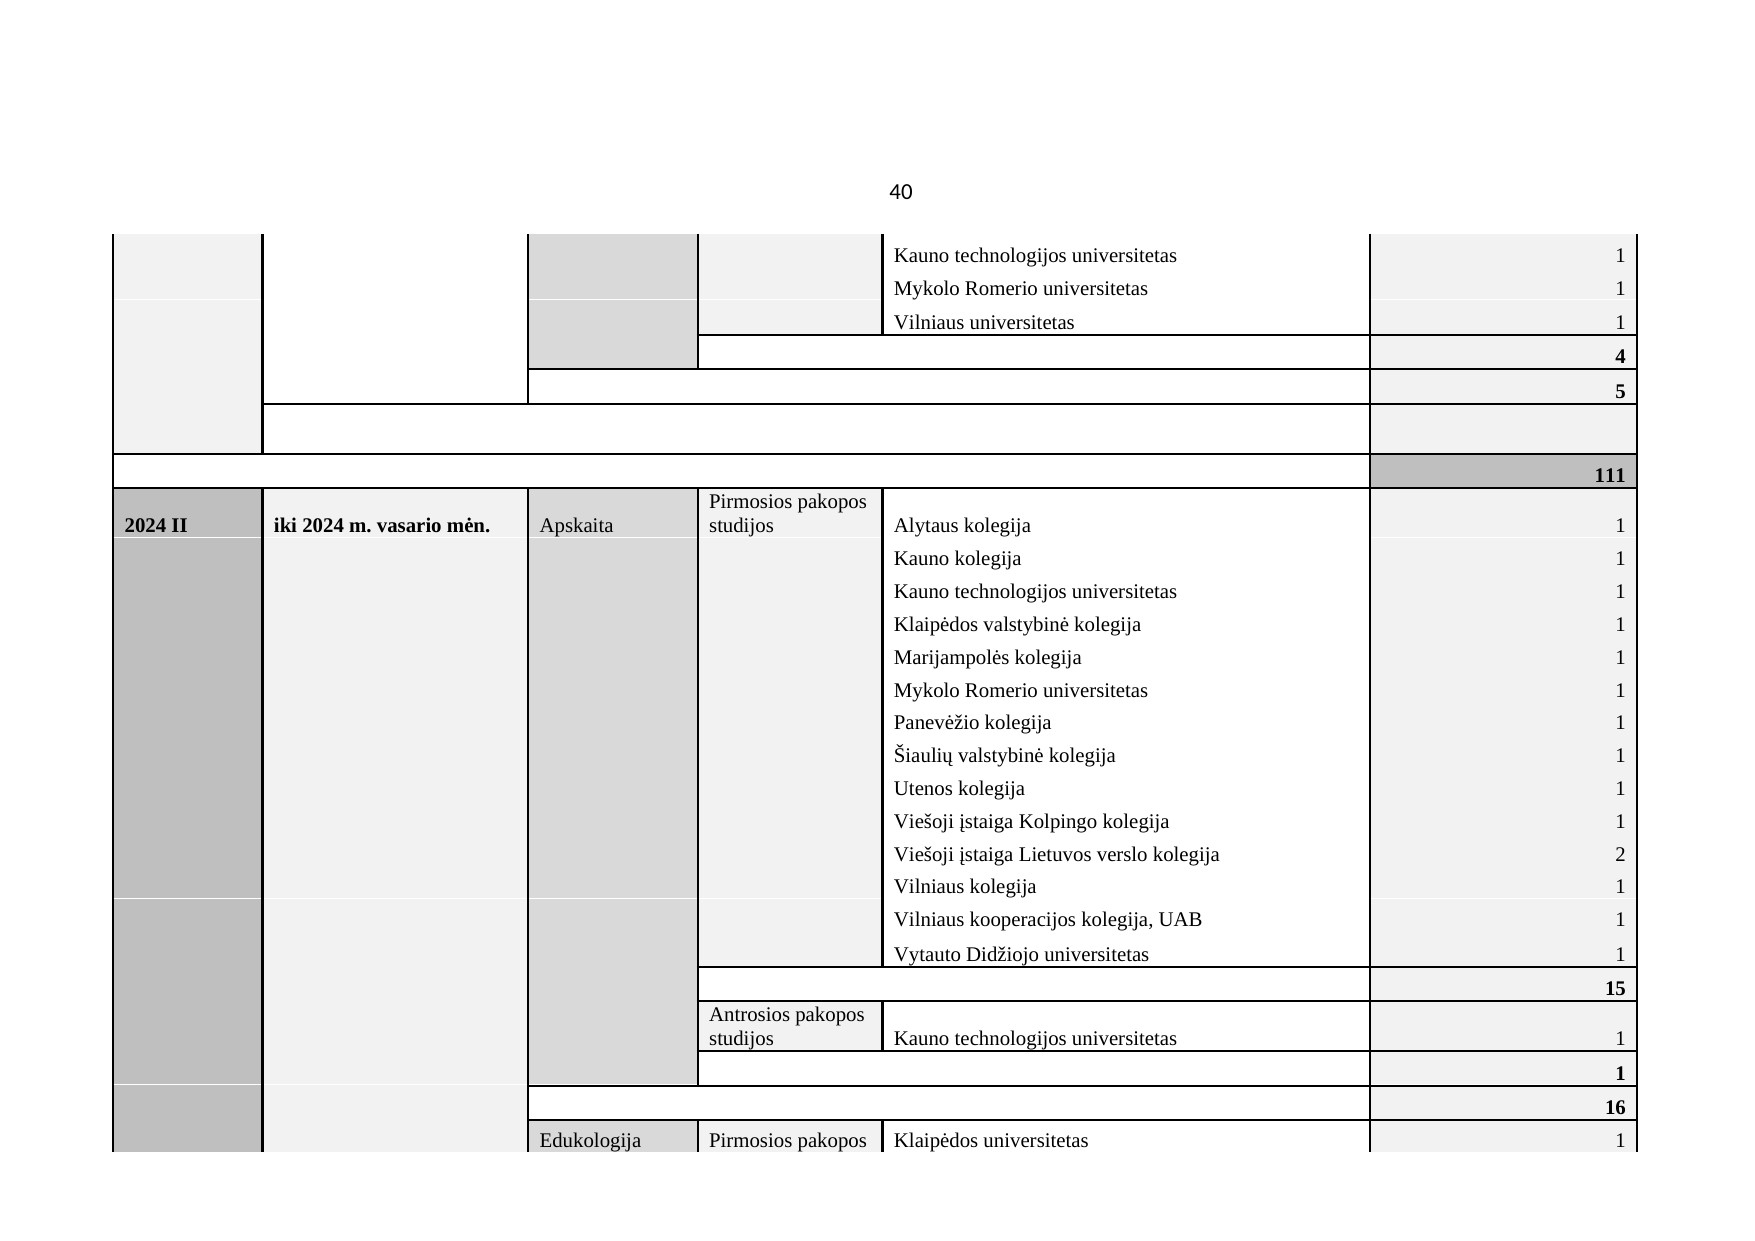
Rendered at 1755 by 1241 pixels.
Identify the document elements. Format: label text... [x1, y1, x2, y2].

table_cell 1 [1371, 1121, 1636, 1152]
table_cell 111 [1371, 405, 1636, 453]
table_cell Vilniaus kooperacijos kolegija, UAB [884, 899, 1369, 931]
table_cell 15 [1371, 968, 1636, 1000]
table_cell 1 [1371, 767, 1636, 800]
table_cell 1 [1371, 603, 1636, 636]
table_cell [114, 603, 261, 636]
table_cell [114, 403, 261, 453]
table_cell [529, 636, 697, 669]
table_cell [883, 370, 1369, 403]
table_cell [529, 734, 697, 767]
table_cell Marijampolės kolegija [884, 636, 1369, 669]
table_cell Apskaita Suma [529, 1087, 698, 1119]
table_cell [883, 1087, 1369, 1119]
table_cell [264, 669, 527, 702]
table_cell [699, 899, 881, 931]
table_cell [264, 603, 527, 636]
table_cell [699, 636, 881, 669]
table_cell Utenos kolegija [884, 767, 1369, 800]
table_cell 1 [1371, 636, 1636, 669]
table_cell [264, 636, 527, 669]
table_cell Kauno kolegija [884, 538, 1369, 570]
table_cell [529, 767, 697, 800]
table_cell Kauno technologijos universitetas [884, 1002, 1369, 1050]
table_cell 1 [1371, 669, 1636, 702]
table_cell [883, 405, 1369, 453]
table_cell [529, 1000, 697, 1050]
table_cell [114, 334, 261, 368]
table_cell [114, 734, 261, 767]
table_cell 1 [1371, 570, 1636, 603]
table_cell Vilniaus universitetas [884, 300, 1369, 334]
table_cell [114, 538, 261, 570]
table_cell [114, 767, 261, 800]
table_cell 1 [1371, 267, 1636, 299]
table_cell [114, 267, 261, 299]
table_cell Mykolo Romerio universitetas [884, 669, 1369, 702]
table_cell Mykolo Romerio universitetas [884, 267, 1369, 299]
table_cell [529, 300, 697, 334]
table_cell Pirmosios pakopos studijos [699, 489, 881, 537]
table_cell [264, 300, 527, 334]
table_cell 1 [1371, 234, 1636, 267]
table_cell Klaipėdos universitetas [884, 1121, 1369, 1152]
table_cell [114, 368, 261, 403]
table_cell [264, 1050, 527, 1084]
table_cell [529, 800, 697, 833]
table_cell [114, 1050, 261, 1084]
table_cell [264, 368, 527, 403]
table_cell Kauno technologijos universitetas [884, 234, 1369, 267]
table_cell [883, 455, 1369, 487]
table_cell Antrosios pakopos studijos Suma [699, 1052, 1369, 1084]
table_cell [529, 1050, 697, 1084]
table_cell [529, 866, 697, 898]
table_cell 1 [1371, 489, 1636, 537]
table_cell [264, 1119, 527, 1152]
table_cell Pirmosios pakopos studijos Suma [699, 968, 1369, 1000]
table_cell [529, 899, 697, 931]
table_cell Edukologija [529, 1121, 697, 1152]
table_cell 1 [1371, 866, 1636, 898]
table_cell [264, 800, 527, 833]
table_cell [114, 300, 261, 334]
table_cell [699, 234, 881, 267]
table_cell [698, 1087, 882, 1119]
table_cell [264, 1085, 527, 1119]
table_cell [114, 866, 261, 898]
table_cell Alytaus kolegija [884, 489, 1369, 537]
table_cell [528, 405, 698, 453]
table_cell [264, 1000, 527, 1050]
table_cell [264, 570, 527, 603]
table_cell [114, 800, 261, 833]
table_cell iki 2024 m. vasario mėn. [264, 489, 527, 537]
table_cell [699, 267, 881, 299]
table_cell Kauno technologijos universitetas [884, 570, 1369, 603]
table_cell [529, 833, 697, 866]
table_cell Žmonių išteklių vadyba Suma [529, 370, 882, 403]
table_cell [264, 866, 527, 898]
table_cell [699, 833, 881, 866]
table_cell [264, 833, 527, 866]
table_cell Antrosios pakopos studijos Suma [699, 336, 1369, 368]
table_cell [114, 234, 261, 267]
table_cell [114, 899, 261, 931]
table_cell Pirmosios pakopos [699, 1121, 881, 1152]
table_cell [529, 538, 697, 570]
table_cell Apskaita [529, 489, 697, 537]
table_cell [264, 767, 527, 800]
table_cell Panevėžio kolegija [884, 702, 1369, 734]
table_cell 16 [1371, 1087, 1636, 1119]
table_cell [114, 570, 261, 603]
table_cell Vilniaus kolegija [884, 866, 1369, 898]
table_cell 1 [1371, 899, 1636, 931]
table_cell [114, 966, 261, 1000]
table_cell Vytauto Didžiojo universitetas [884, 931, 1369, 966]
table_cell [263, 455, 528, 487]
table_cell [114, 1000, 261, 1050]
table_cell [114, 636, 261, 669]
table_cell [264, 899, 527, 931]
table_cell [114, 702, 261, 734]
table_cell 1 [1371, 931, 1636, 966]
table_cell [699, 734, 881, 767]
table_cell [529, 966, 697, 1000]
table_cell Viešoji įstaiga Lietuvos verslo kolegija [884, 833, 1369, 866]
table_cell [699, 538, 881, 570]
table_cell 1 [1371, 538, 1636, 570]
table_cell [528, 455, 698, 487]
table_cell [264, 234, 527, 267]
table_cell [529, 234, 697, 267]
table_cell [529, 702, 697, 734]
table_cell [529, 267, 697, 299]
table_cell [699, 603, 881, 636]
table_cell [264, 538, 527, 570]
table_cell [114, 931, 261, 966]
table_cell [699, 866, 881, 898]
table_cell [114, 669, 261, 702]
table_cell [529, 334, 697, 368]
table_cell 1 [1371, 300, 1636, 334]
table_cell [698, 405, 882, 453]
table_cell 1 [1371, 734, 1636, 767]
table_cell [529, 669, 697, 702]
table_cell 4 [1371, 336, 1636, 368]
table_cell 1 [1371, 1052, 1636, 1084]
table_cell [529, 570, 697, 603]
table_cell [264, 931, 527, 966]
table_cell 2024 II [114, 489, 261, 537]
table_cell [264, 734, 527, 767]
table_cell 2024 I Suma [114, 455, 262, 487]
table_cell [114, 833, 261, 866]
table_cell 1 [1371, 800, 1636, 833]
table_cell [114, 1085, 261, 1119]
table_cell 5 [1371, 370, 1636, 403]
table_cell Klaipėdos valstybinė kolegija [884, 603, 1369, 636]
table_cell [699, 300, 881, 334]
table_cell [699, 931, 881, 966]
table_cell 111 [1371, 455, 1636, 487]
table_cell 1 [1371, 702, 1636, 734]
table_cell [699, 767, 881, 800]
table_cell [264, 267, 527, 299]
table_cell Viešoji įstaiga Kolpingo kolegija [884, 800, 1369, 833]
table_cell [699, 570, 881, 603]
table_cell [529, 931, 697, 966]
table_cell 1 [1371, 1002, 1636, 1050]
table_cell [264, 966, 527, 1000]
table_cell [699, 702, 881, 734]
table_cell [114, 1119, 261, 1152]
table_cell [264, 334, 527, 368]
table_cell [698, 455, 882, 487]
table_cell 2 [1371, 833, 1636, 866]
table_cell Šiaulių valstybinė kolegija [884, 734, 1369, 767]
table_cell Antrosios pakopos studijos [699, 1002, 881, 1050]
table_cell [529, 603, 697, 636]
table_cell [699, 800, 881, 833]
table_cell iki 2023 m. rugsėjo mėn. Suma [264, 405, 528, 453]
table_cell [699, 669, 881, 702]
table_cell [264, 702, 527, 734]
